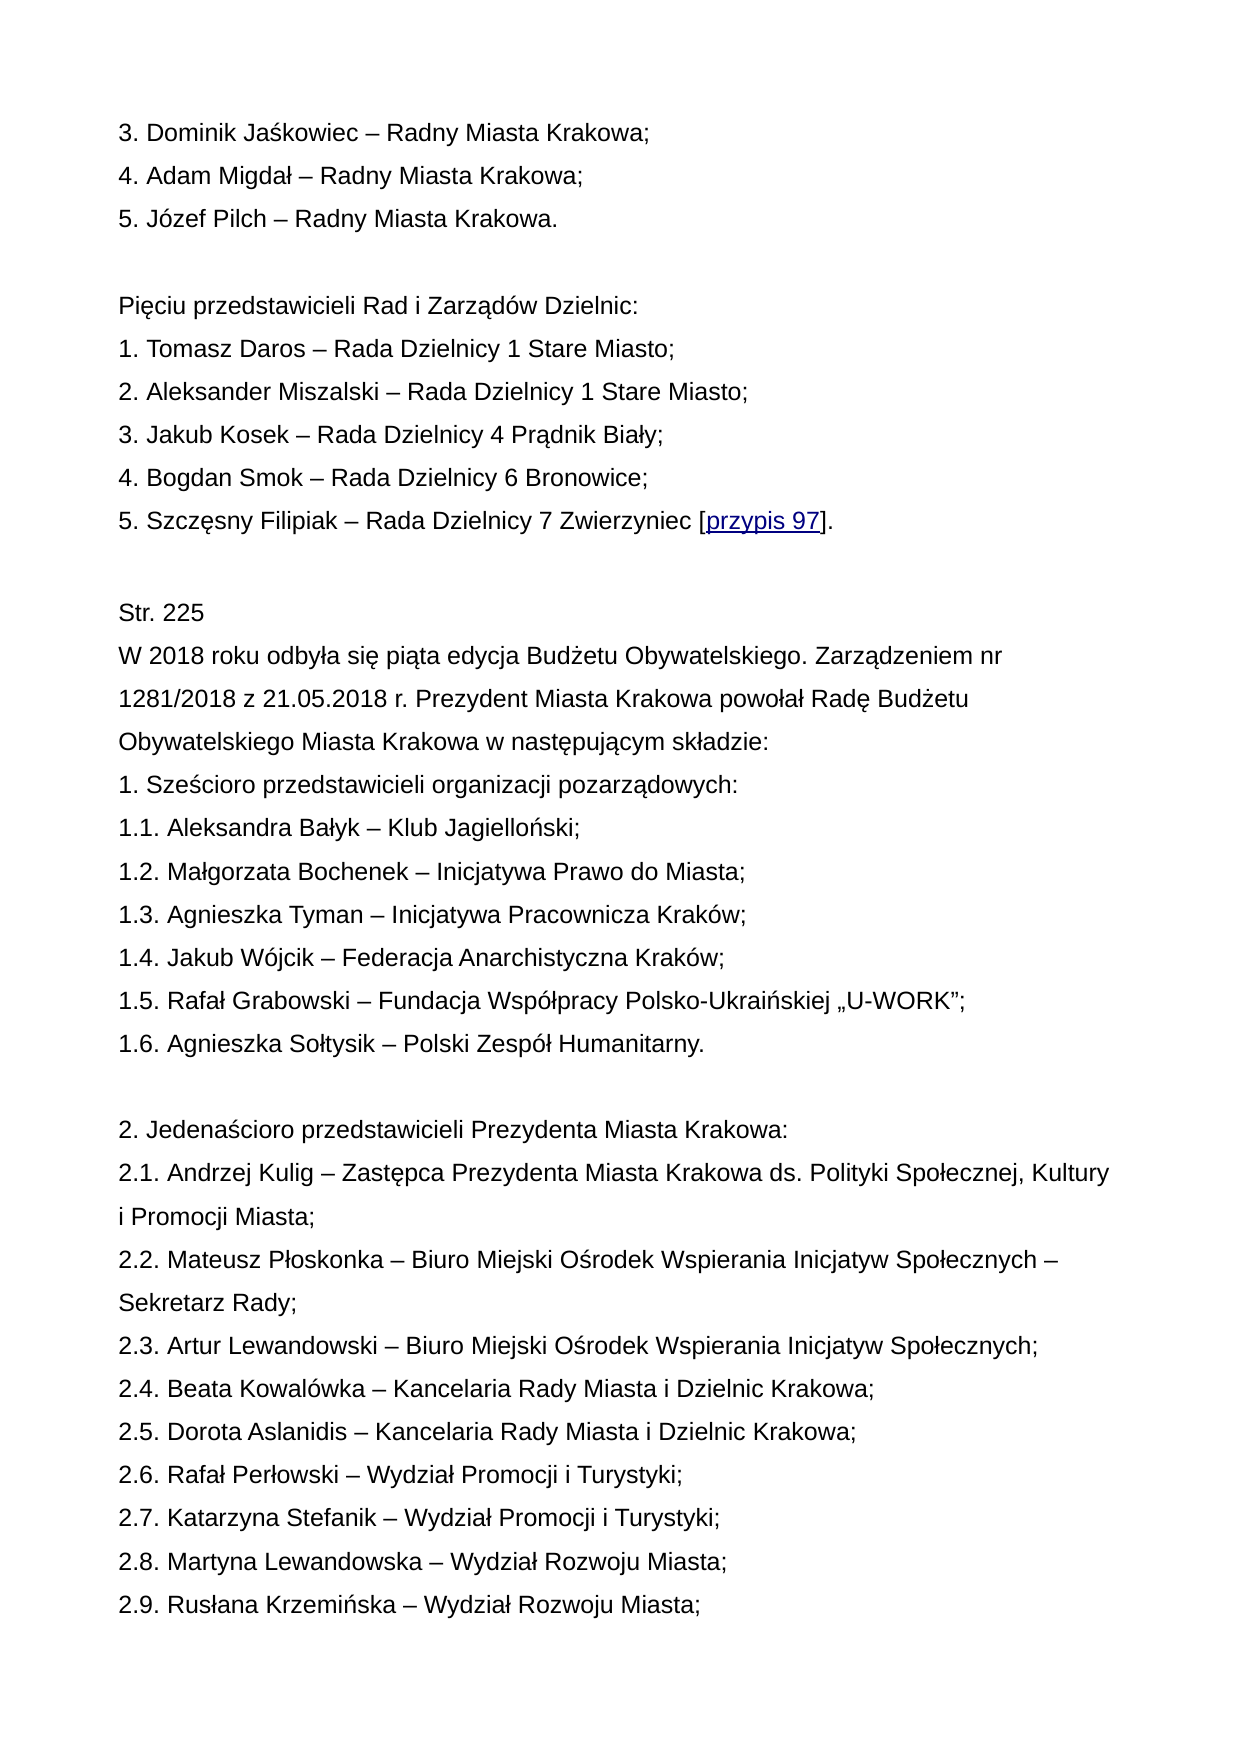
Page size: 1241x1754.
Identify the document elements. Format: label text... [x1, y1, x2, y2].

text 2.1. Andrzej Kulig – Zastępca Prezydenta Miasta Krakowa ds. Polityki Społecznej, Kultury i Promocji Miasta; [118, 1158, 1122, 1230]
text Pięciu przedstawicieli Rad i Zarządów Dzielnic: [118, 291, 1122, 319]
text 2.7. Katarzyna Stefanik – Wydział Promocji i Turystyki; [118, 1503, 1122, 1532]
text 2.8. Martyna Lewandowska – Wydział Rozwoju Miasta; [118, 1547, 1122, 1575]
text 2.4. Beata Kowalówka – Kancelaria Rady Miasta i Dzielnic Krakowa; [118, 1374, 1122, 1403]
text 1. Sześcioro przedstawicieli organizacji pozarządowych: [118, 770, 1122, 799]
text Str. 225 [118, 598, 1122, 627]
text 2.6. Rafał Perłowski – Wydział Promocji i Turystyki; [118, 1460, 1122, 1489]
text 2.3. Artur Lewandowski – Biuro Miejski Ośrodek Wspierania Inicjatyw Społecznych; [118, 1331, 1122, 1360]
text 1.4. Jakub Wójcik – Federacja Anarchistyczna Kraków; [118, 943, 1122, 972]
text 2. Aleksander Miszalski – Rada Dzielnicy 1 Stare Miasto; [118, 377, 1122, 406]
text 3. Dominik Jaśkowiec – Radny Miasta Krakowa; [118, 118, 1122, 147]
text 1.6. Agnieszka Sołtysik – Polski Zespół Humanitarny. [118, 1029, 1122, 1058]
text 1.2. Małgorzata Bochenek – Inicjatywa Prawo do Miasta; [118, 857, 1122, 885]
text 1. Tomasz Daros – Rada Dzielnicy 1 Stare Miasto; [118, 334, 1122, 362]
text 1.1. Aleksandra Bałyk – Klub Jagielloński; [118, 813, 1122, 842]
text W 2018 roku odbyła się piąta edycja Budżetu Obywatelskiego. Zarządzeniem nr 1281/2018 z 21.05.2018 r. Prezydent Miasta Krakowa powołał Radę Budżetu Obywatelskiego Miasta Krakowa w następującym składzie: [118, 641, 1122, 756]
text 2. Jedenaścioro przedstawicieli Prezydenta Miasta Krakowa: [118, 1115, 1122, 1144]
text 2.2. Mateusz Płoskonka – Biuro Miejski Ośrodek Wspierania Inicjatyw Społecznych – Sekretarz Rady; [118, 1245, 1122, 1317]
text 5. Szczęsny Filipiak – Rada Dzielnicy 7 Zwierzyniec [przypis 97]. [118, 506, 1122, 535]
text 4. Bogdan Smok – Rada Dzielnicy 6 Bronowice; [118, 463, 1122, 492]
text 2.5. Dorota Aslanidis – Kancelaria Rady Miasta i Dzielnic Krakowa; [118, 1417, 1122, 1446]
text 5. Józef Pilch – Radny Miasta Krakowa. [118, 204, 1122, 233]
text 4. Adam Migdał – Radny Miasta Krakowa; [118, 161, 1122, 190]
text 3. Jakub Kosek – Rada Dzielnicy 4 Prądnik Biały; [118, 420, 1122, 449]
text 2.9. Rusłana Krzemińska – Wydział Rozwoju Miasta; [118, 1590, 1122, 1618]
text 1.5. Rafał Grabowski – Fundacja Współpracy Polsko-Ukraińskiej „U-WORK”; [118, 986, 1122, 1015]
text 1.3. Agnieszka Tyman – Inicjatywa Pracownicza Kraków; [118, 900, 1122, 928]
